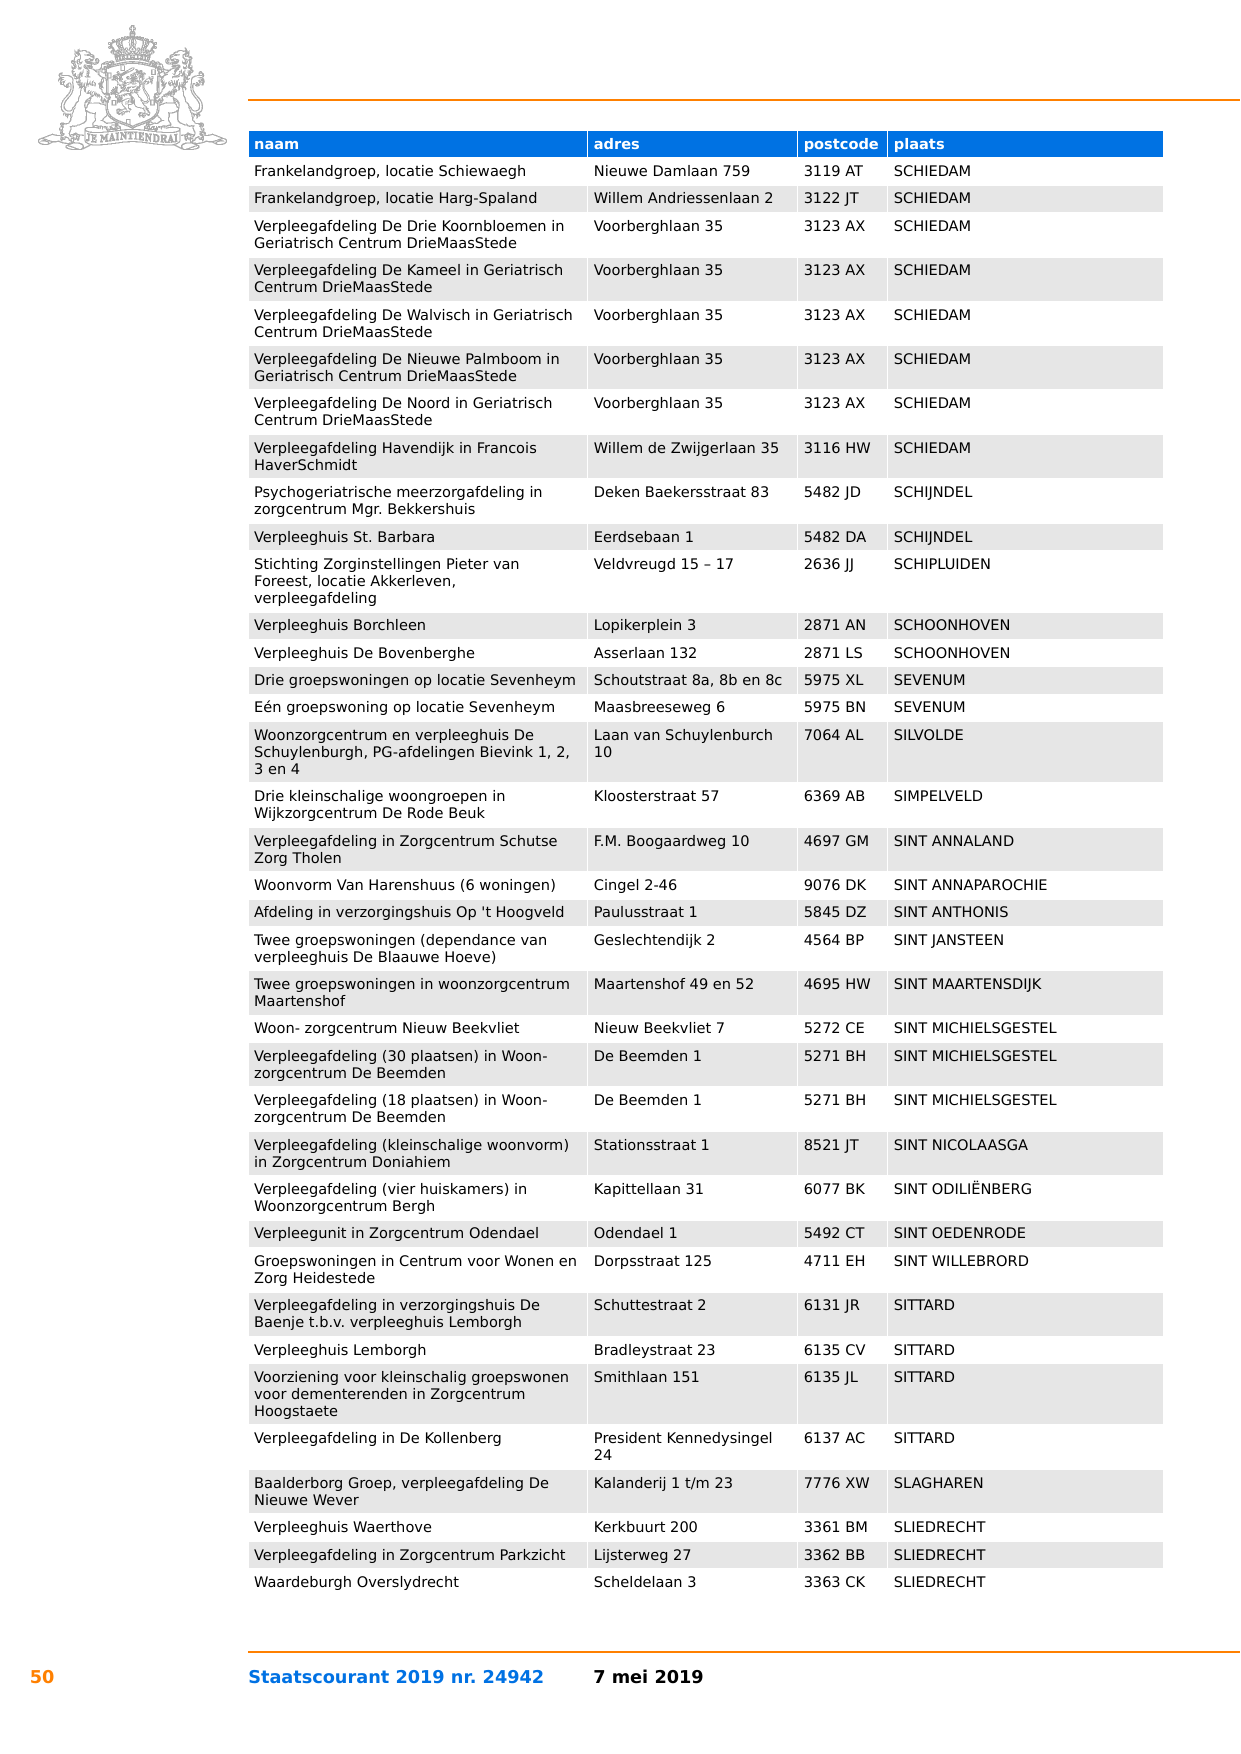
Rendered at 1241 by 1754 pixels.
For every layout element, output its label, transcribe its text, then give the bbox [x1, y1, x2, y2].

table_cell SINT MICHIELSGESTEL [888, 1043, 1163, 1086]
table_cell Nieuwe Damlaan 759 [588, 158, 797, 185]
table_header naam [249, 131, 587, 157]
table_cell Maasbreeseweg 6 [588, 695, 797, 721]
table_cell SCHOONHOVEN [888, 640, 1163, 666]
table_cell Voorberghlaan 35 [588, 346, 797, 389]
table_header adres [588, 131, 797, 157]
table_cell 2636 JJ [798, 551, 887, 611]
table_cell Stationsstraat 1 [588, 1132, 797, 1175]
table_cell Twee groepswoningen (dependance van verpleeghuis De Blaauwe Hoeve) [249, 927, 587, 970]
table_cell Baalderborg Groep, verpleegafdeling De Nieuwe Wever [249, 1470, 587, 1513]
table_cell SINT ODILIËNBERG [888, 1176, 1163, 1219]
table_cell Verpleegafdeling (vier huiskamers) in Woonzorgcentrum Bergh [249, 1176, 587, 1219]
table_cell Nieuw Beekvliet 7 [588, 1016, 797, 1042]
table_cell 3362 BB [798, 1542, 887, 1568]
table_cell Veldvreugd 15 – 17 [588, 551, 797, 611]
table_cell Verpleeghuis Borchleen [249, 613, 587, 639]
table_cell Verpleegafdeling De Nieuwe Palmboom in Geriatrisch Centrum DrieMaasStede [249, 346, 587, 389]
table_cell Asserlaan 132 [588, 640, 797, 666]
table_cell SCHIEDAM [888, 346, 1163, 389]
table_header plaats [888, 131, 1163, 157]
table_cell Verpleegafdeling (18 plaatsen) in Woon-zorgcentrum De Beemden [249, 1088, 587, 1131]
table_cell 3119 AT [798, 158, 887, 185]
table_cell 5975 XL [798, 667, 887, 694]
table_cell SEVENUM [888, 667, 1163, 694]
table_cell Eerdsebaan 1 [588, 524, 797, 550]
table_cell 3122 JT [798, 186, 887, 212]
table_cell Verpleeghuis Lemborgh [249, 1337, 587, 1363]
table_cell 5271 BH [798, 1088, 887, 1131]
table_cell 4697 GM [798, 828, 887, 871]
table_cell 5975 BN [798, 695, 887, 721]
table_cell SITTARD [888, 1364, 1163, 1424]
table_cell SCHIEDAM [888, 213, 1163, 256]
table_cell SITTARD [888, 1426, 1163, 1469]
table_cell Verpleegafdeling Havendijk in Francois HaverSchmidt [249, 435, 587, 478]
table_cell SINT ANNAPAROCHIE [888, 872, 1163, 898]
table_cell Frankelandgroep, locatie Harg-Spaland [249, 186, 587, 212]
table_cell Stichting Zorginstellingen Pieter van Foreest, locatie Akkerleven, verpleegafdeling [249, 551, 587, 611]
table_cell Voorberghlaan 35 [588, 391, 797, 434]
table_cell Verpleeghuis St. Barbara [249, 524, 587, 550]
table_cell SEVENUM [888, 695, 1163, 721]
table_cell 2871 AN [798, 613, 887, 639]
table_cell 9076 DK [798, 872, 887, 898]
table_cell 6369 AB [798, 784, 887, 827]
table_cell SCHIEDAM [888, 435, 1163, 478]
table_cell SCHIEDAM [888, 258, 1163, 301]
table_cell Scheldelaan 3 [588, 1569, 797, 1595]
table_cell 3363 CK [798, 1569, 887, 1595]
table_cell Verpleegafdeling De Walvisch in Geriatrisch Centrum DrieMaasStede [249, 302, 587, 345]
table_cell Kalanderij 1 t/m 23 [588, 1470, 797, 1513]
table_cell Voorberghlaan 35 [588, 213, 797, 256]
table_cell Psychogeriatrische meerzorgafdeling in zorgcentrum Mgr. Bekkershuis [249, 479, 587, 523]
table_cell Verpleegafdeling in Zorgcentrum Parkzicht [249, 1542, 587, 1568]
table_cell 4711 EH [798, 1248, 887, 1291]
table_cell 3123 AX [798, 258, 887, 301]
table_cell Voorberghlaan 35 [588, 258, 797, 301]
table_cell Frankelandgroep, locatie Schiewaegh [249, 158, 587, 185]
table_cell Verpleeghuis Waerthove [249, 1514, 587, 1541]
table_cell Twee groepswoningen in woonzorgcentrum Maartenshof [249, 971, 587, 1015]
table_cell 6077 BK [798, 1176, 887, 1219]
table_cell President Kennedysingel 24 [588, 1426, 797, 1469]
table_cell 5272 CE [798, 1016, 887, 1042]
table_cell Verpleeghuis De Bovenberghe [249, 640, 587, 666]
table_cell Odendael 1 [588, 1221, 797, 1247]
table_cell SLIEDRECHT [888, 1514, 1163, 1541]
table_cell Waardeburgh Overslydrecht [249, 1569, 587, 1595]
table_cell Cingel 2-46 [588, 872, 797, 898]
table_cell Lopikerplein 3 [588, 613, 797, 639]
table_cell Verpleegafdeling (30 plaatsen) in Woon-zorgcentrum De Beemden [249, 1043, 587, 1086]
table_cell 4564 BP [798, 927, 887, 970]
table_cell 2871 LS [798, 640, 887, 666]
table_cell SINT WILLEBRORD [888, 1248, 1163, 1291]
table_cell Smithlaan 151 [588, 1364, 797, 1424]
table_cell SINT ANNALAND [888, 828, 1163, 871]
table_cell Verpleegafdeling De Noord in Geriatrisch Centrum DrieMaasStede [249, 391, 587, 434]
table_cell 6137 AC [798, 1426, 887, 1469]
table_cell SILVOLDE [888, 722, 1163, 782]
table_cell 3116 HW [798, 435, 887, 478]
table_cell Schoutstraat 8a, 8b en 8c [588, 667, 797, 694]
table_cell 5271 BH [798, 1043, 887, 1086]
table_cell Verpleegafdeling De Drie Koornbloemen in Geriatrisch Centrum DrieMaasStede [249, 213, 587, 256]
table_cell SCHIJNDEL [888, 524, 1163, 550]
table_cell Verpleegafdeling in verzorgingshuis De Baenje t.b.v. verpleeghuis Lemborgh [249, 1293, 587, 1336]
table_cell 8521 JT [798, 1132, 887, 1175]
table_cell F.M. Boogaardweg 10 [588, 828, 797, 871]
table_cell 5845 DZ [798, 900, 887, 926]
table_cell Schuttestraat 2 [588, 1293, 797, 1336]
table_cell SLAGHAREN [888, 1470, 1163, 1513]
table_cell SCHIEDAM [888, 158, 1163, 185]
table_cell Maartenshof 49 en 52 [588, 971, 797, 1015]
table_cell SINT MICHIELSGESTEL [888, 1088, 1163, 1131]
table_cell 5482 DA [798, 524, 887, 550]
table_cell 7776 XW [798, 1470, 887, 1513]
table_cell Drie kleinschalige woongroepen in Wijkzorgcentrum De Rode Beuk [249, 784, 587, 827]
table_cell Verpleegafdeling in Zorgcentrum Schutse Zorg Tholen [249, 828, 587, 871]
table_cell Lijsterweg 27 [588, 1542, 797, 1568]
table_cell SCHIPLUIDEN [888, 551, 1163, 611]
table_cell SIMPELVELD [888, 784, 1163, 827]
table_cell Voorberghlaan 35 [588, 302, 797, 345]
table_cell 3123 AX [798, 213, 887, 256]
table_cell Afdeling in verzorgingshuis Op 't Hoogveld [249, 900, 587, 926]
table_cell Laan van Schuylenburch 10 [588, 722, 797, 782]
table_cell SCHIEDAM [888, 302, 1163, 345]
table_cell De Beemden 1 [588, 1088, 797, 1131]
table_cell Deken Baekersstraat 83 [588, 479, 797, 523]
table_cell Verpleegafdeling in De Kollenberg [249, 1426, 587, 1469]
table_cell Bradleystraat 23 [588, 1337, 797, 1363]
table_cell Kerkbuurt 200 [588, 1514, 797, 1541]
picture [38, 25, 227, 150]
table_cell SITTARD [888, 1337, 1163, 1363]
table_cell 6135 CV [798, 1337, 887, 1363]
table_cell 5482 JD [798, 479, 887, 523]
table_cell 3123 AX [798, 302, 887, 345]
table_cell Verpleegunit in Zorgcentrum Odendael [249, 1221, 587, 1247]
table_cell 7064 AL [798, 722, 887, 782]
table_cell Kloosterstraat 57 [588, 784, 797, 827]
table_cell Groepswoningen in Centrum voor Wonen en Zorg Heidestede [249, 1248, 587, 1291]
table_cell 6135 JL [798, 1364, 887, 1424]
table_cell Drie groepswoningen op locatie Sevenheym [249, 667, 587, 694]
table_cell SINT NICOLAASGA [888, 1132, 1163, 1175]
table_cell Verpleegafdeling De Kameel in Geriatrisch Centrum DrieMaasStede [249, 258, 587, 301]
table_cell SCHIEDAM [888, 186, 1163, 212]
table_cell SINT MAARTENSDIJK [888, 971, 1163, 1015]
table_cell SINT MICHIELSGESTEL [888, 1016, 1163, 1042]
table_cell Woonzorgcentrum en verpleeghuis De Schuylenburgh, PG-afdelingen Bievink 1, 2, 3 en 4 [249, 722, 587, 782]
table_cell Willem de Zwijgerlaan 35 [588, 435, 797, 478]
table_cell SLIEDRECHT [888, 1569, 1163, 1595]
table_cell Woonvorm Van Harenshuus (6 woningen) [249, 872, 587, 898]
table_cell Willem Andriessenlaan 2 [588, 186, 797, 212]
table_cell Paulusstraat 1 [588, 900, 797, 926]
table_cell Woon- zorgcentrum Nieuw Beekvliet [249, 1016, 587, 1042]
table_cell SINT JANSTEEN [888, 927, 1163, 970]
table_cell Eén groepswoning op locatie Sevenheym [249, 695, 587, 721]
table_cell 5492 CT [798, 1221, 887, 1247]
table_cell SCHIEDAM [888, 391, 1163, 434]
table_cell SINT ANTHONIS [888, 900, 1163, 926]
table_cell Geslechtendijk 2 [588, 927, 797, 970]
table_cell SINT OEDENRODE [888, 1221, 1163, 1247]
table_cell Dorpsstraat 125 [588, 1248, 797, 1291]
table_header postcode [798, 131, 887, 157]
table_cell 3123 AX [798, 346, 887, 389]
table_cell 3123 AX [798, 391, 887, 434]
table_cell Kapittellaan 31 [588, 1176, 797, 1219]
table_cell SCHIJNDEL [888, 479, 1163, 523]
table_cell 3361 BM [798, 1514, 887, 1541]
table_cell SITTARD [888, 1293, 1163, 1336]
table_cell 6131 JR [798, 1293, 887, 1336]
table_cell SCHOONHOVEN [888, 613, 1163, 639]
table_cell Verpleegafdeling (kleinschalige woonvorm) in Zorgcentrum Doniahiem [249, 1132, 587, 1175]
table_cell De Beemden 1 [588, 1043, 797, 1086]
table_cell Voorziening voor kleinschalig groepswonen voor dementerenden in Zorgcentrum Hoogstaete [249, 1364, 587, 1424]
table_cell 4695 HW [798, 971, 887, 1015]
table_cell SLIEDRECHT [888, 1542, 1163, 1568]
